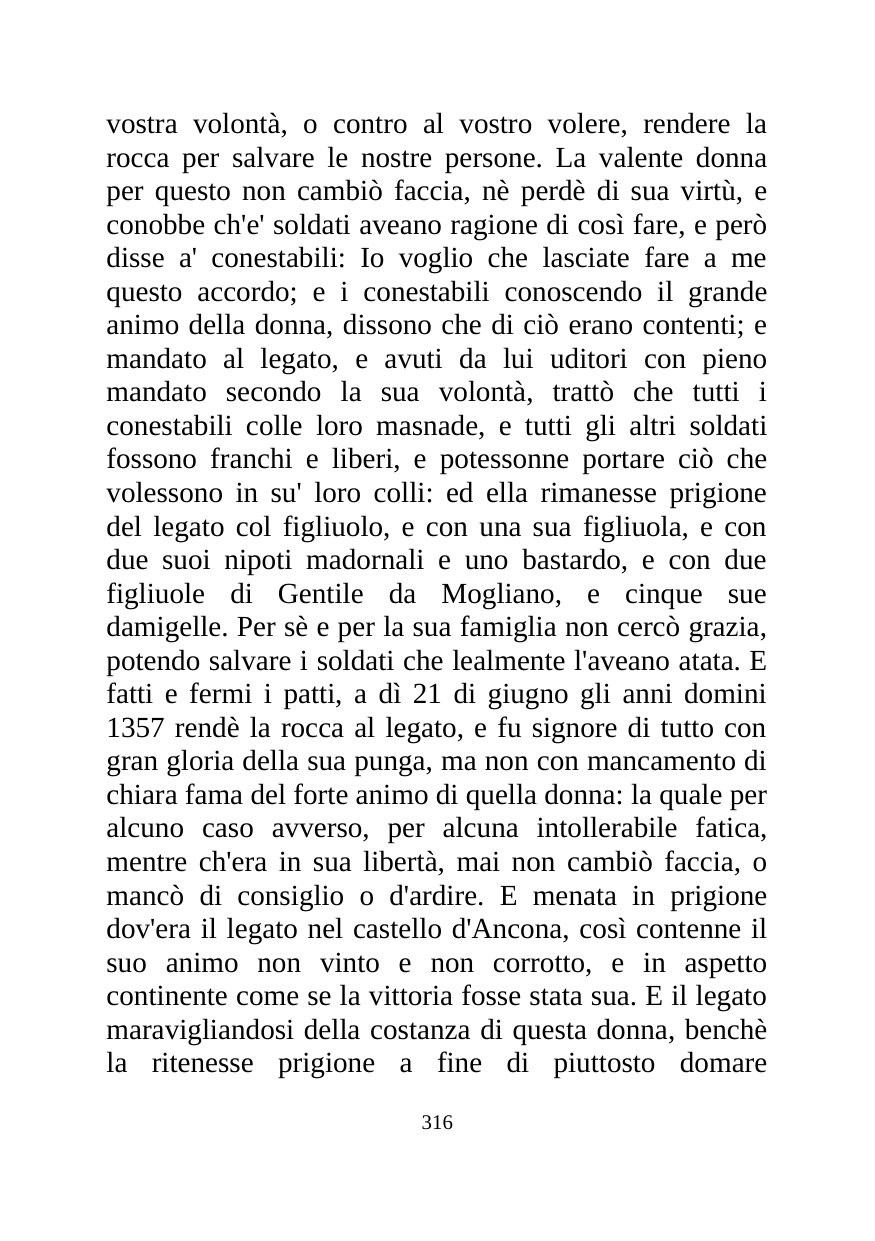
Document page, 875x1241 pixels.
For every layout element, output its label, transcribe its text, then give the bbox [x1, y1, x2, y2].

text vostra volontà, o contro al vostro volere, rendere la rocca per salvare le nostre persone. La valente donna per questo non cambiò faccia, nè perdè di sua virtù, e conobbe ch'e' soldati aveano ragione di così fare, e però disse a' conestabili: Io voglio che lasciate fare a me questo accordo; e i conestabili conoscendo il grande animo della donna, dissono che di ciò erano contenti; e mandato al legato, e avuti da lui uditori con pieno mandato secondo la sua volontà, trattò che tutti i conestabili colle loro masnade, e tutti gli altri soldati fossono franchi e liberi, e potessonne portare ciò che volessono in su' loro colli: ed ella rimanesse prigione del legato col figliuolo, e con una sua figliuola, e con due suoi nipoti madornali e uno bastardo, e con due figliuole di Gentile da Mogliano, e cinque sue damigelle. Per sè e per la sua famiglia non cercò grazia, potendo salvare i soldati che lealmente l'aveano atata. E fatti e fermi i patti, a dì 21 di giugno gli anni domini 1357 rendè la rocca al legato, e fu signore di tutto con gran gloria della sua punga, ma non con mancamento di chiara fama del forte animo di quella donna: la quale per alcuno caso avverso, per alcuna intollerabile fatica, mentre ch'era in sua libertà, mai non cambiò faccia, o mancò di consiglio o d'ardire. E menata in prigione dov'era il legato nel castello d'Ancona, così contenne il suo animo non vinto e non corrotto, e in aspetto continente come se la vittoria fosse stata sua. E il legato maravigliandosi della costanza di questa donna, benchè la ritenesse prigione a fine di piuttosto domare [106, 106, 768, 1079]
